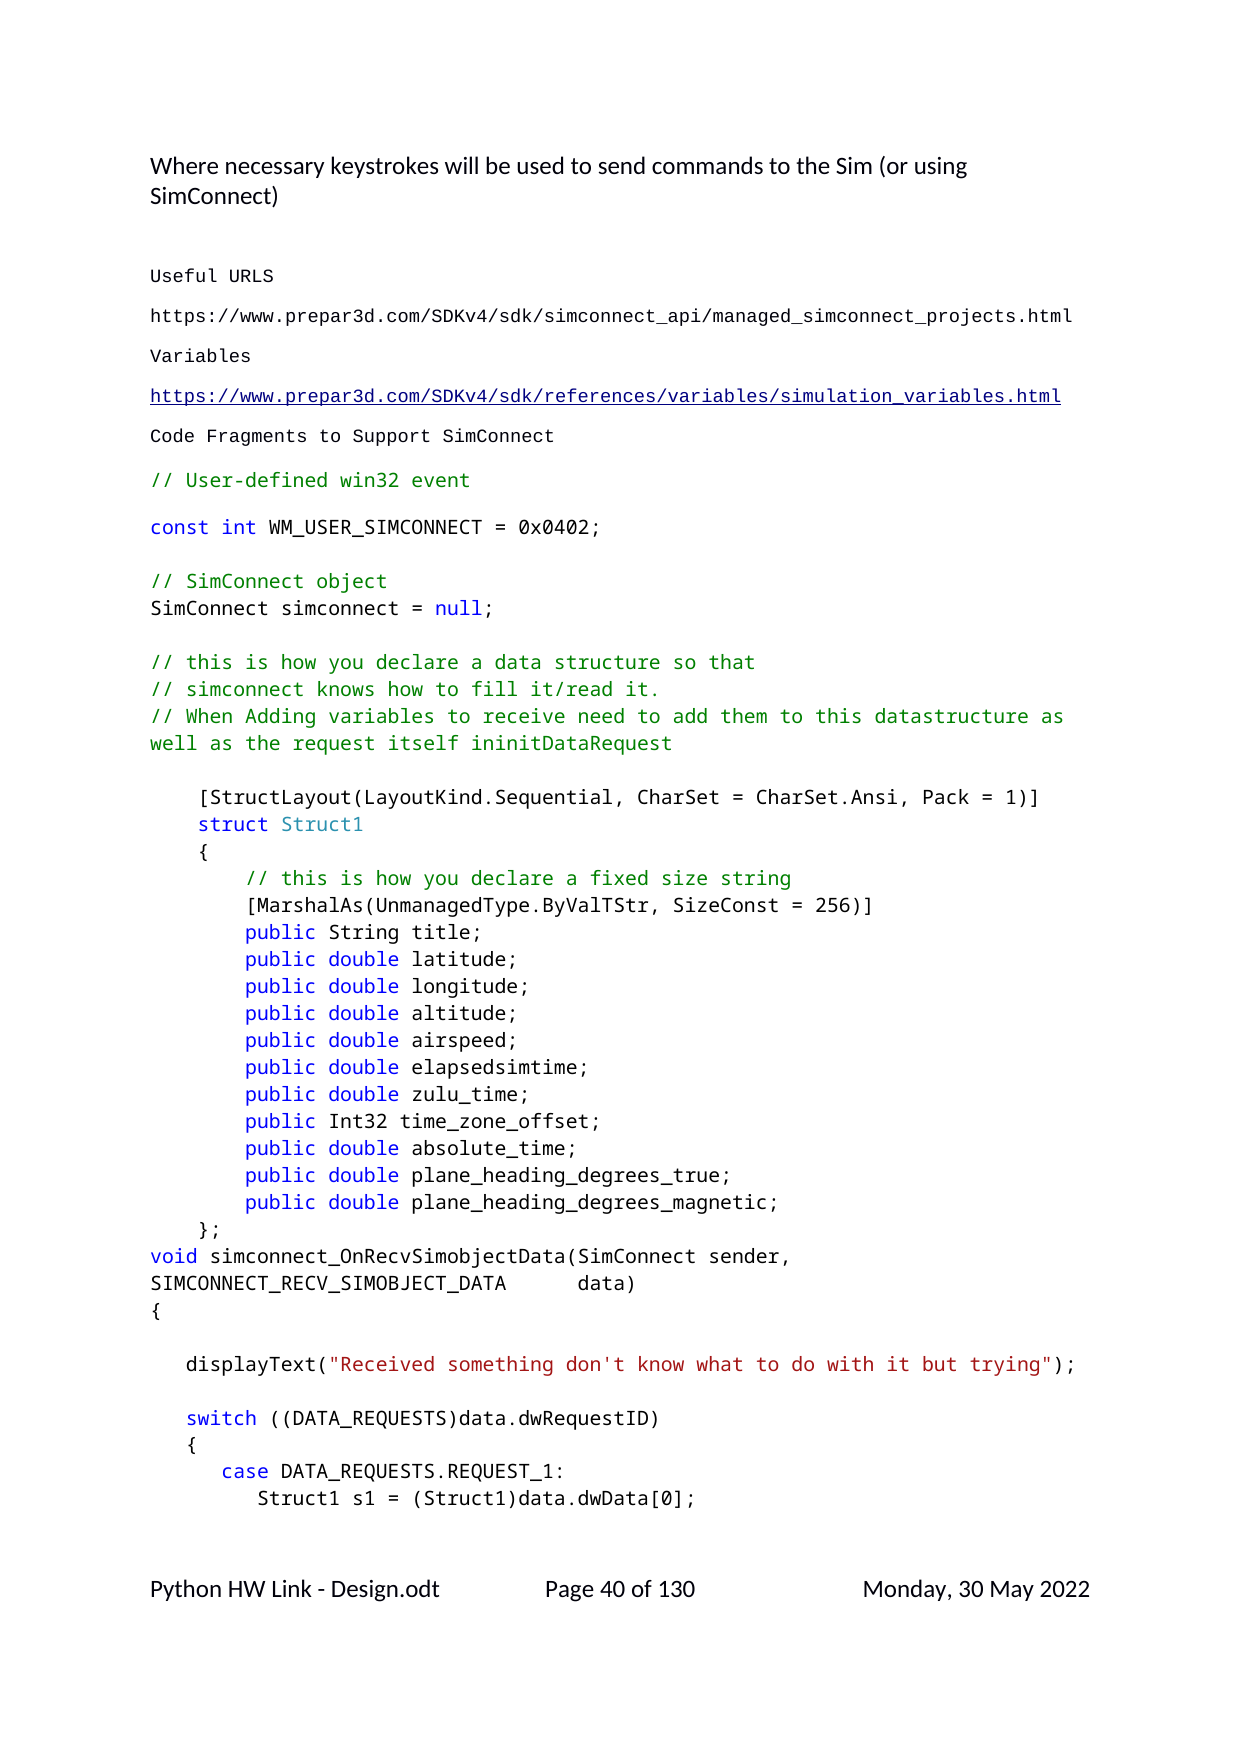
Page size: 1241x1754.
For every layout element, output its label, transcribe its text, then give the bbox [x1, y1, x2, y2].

text Useful URLS [150, 267, 1090, 288]
text switch ((DATA_REQUESTS)data.dwRequestID) [150, 1404, 1090, 1431]
text public String title; [150, 918, 1090, 945]
text Struct1 s1 = (Struct1)data.dwData[0]; [150, 1485, 1090, 1512]
text // this is how you declare a data structure so that [150, 648, 1090, 675]
text public double longitude; [150, 972, 1090, 999]
text const int WM_USER_SIMCONNECT = 0x0402; [150, 513, 1090, 540]
text SimConnect simconnect = null; [150, 594, 1090, 621]
text { [150, 1431, 1090, 1458]
text Variables [150, 347, 1090, 368]
text Where necessary keystrokes will be used to send commands to the Sim (or using SimConnect) [150, 150, 1090, 211]
text public double airspeed; [150, 1026, 1090, 1053]
text public double altitude; [150, 999, 1090, 1026]
text struct Struct1 [150, 810, 1090, 837]
text public double plane_heading_degrees_true; [150, 1161, 1090, 1188]
text https://www.prepar3d.com/SDKv4/sdk/simconnect_api/managed_simconnect_projects.html [150, 307, 1090, 328]
text { [150, 837, 1090, 864]
text // SimConnect object [150, 567, 1090, 594]
text https://www.prepar3d.com/SDKv4/sdk/references/variables/simulation_variables.html [150, 387, 1090, 408]
text public Int32 time_zone_offset; [150, 1107, 1090, 1134]
text }; [150, 1215, 1090, 1242]
text public double elapsedsimtime; [150, 1053, 1090, 1080]
text public double latitude; [150, 945, 1090, 972]
text displayText("Received something don't know what to do with it but trying"); [150, 1350, 1090, 1377]
text // this is how you declare a fixed size string [150, 864, 1090, 891]
text { [150, 1296, 1090, 1323]
text // When Adding variables to receive need to add them to this datastructure as well as the request itself ininitDataRequest [150, 702, 1090, 756]
text public double plane_heading_degrees_magnetic; [150, 1188, 1090, 1215]
text case DATA_REQUESTS.REQUEST_1: [150, 1458, 1090, 1485]
text [MarshalAs(UnmanagedType.ByValTStr, SizeConst = 256)] [150, 891, 1090, 918]
text public double absolute_time; [150, 1134, 1090, 1161]
text // simconnect knows how to fill it/read it. [150, 675, 1090, 702]
text // User-defined win32 event [150, 467, 1090, 493]
text [StructLayout(LayoutKind.Sequential, CharSet = CharSet.Ansi, Pack = 1)] [150, 783, 1090, 810]
text Code Fragments to Support SimConnect [150, 427, 1090, 448]
text public double zulu_time; [150, 1080, 1090, 1107]
text void simconnect_OnRecvSimobjectData(SimConnect sender, SIMCONNECT_RECV_SIMOBJECT_DATA data) [150, 1242, 1090, 1296]
